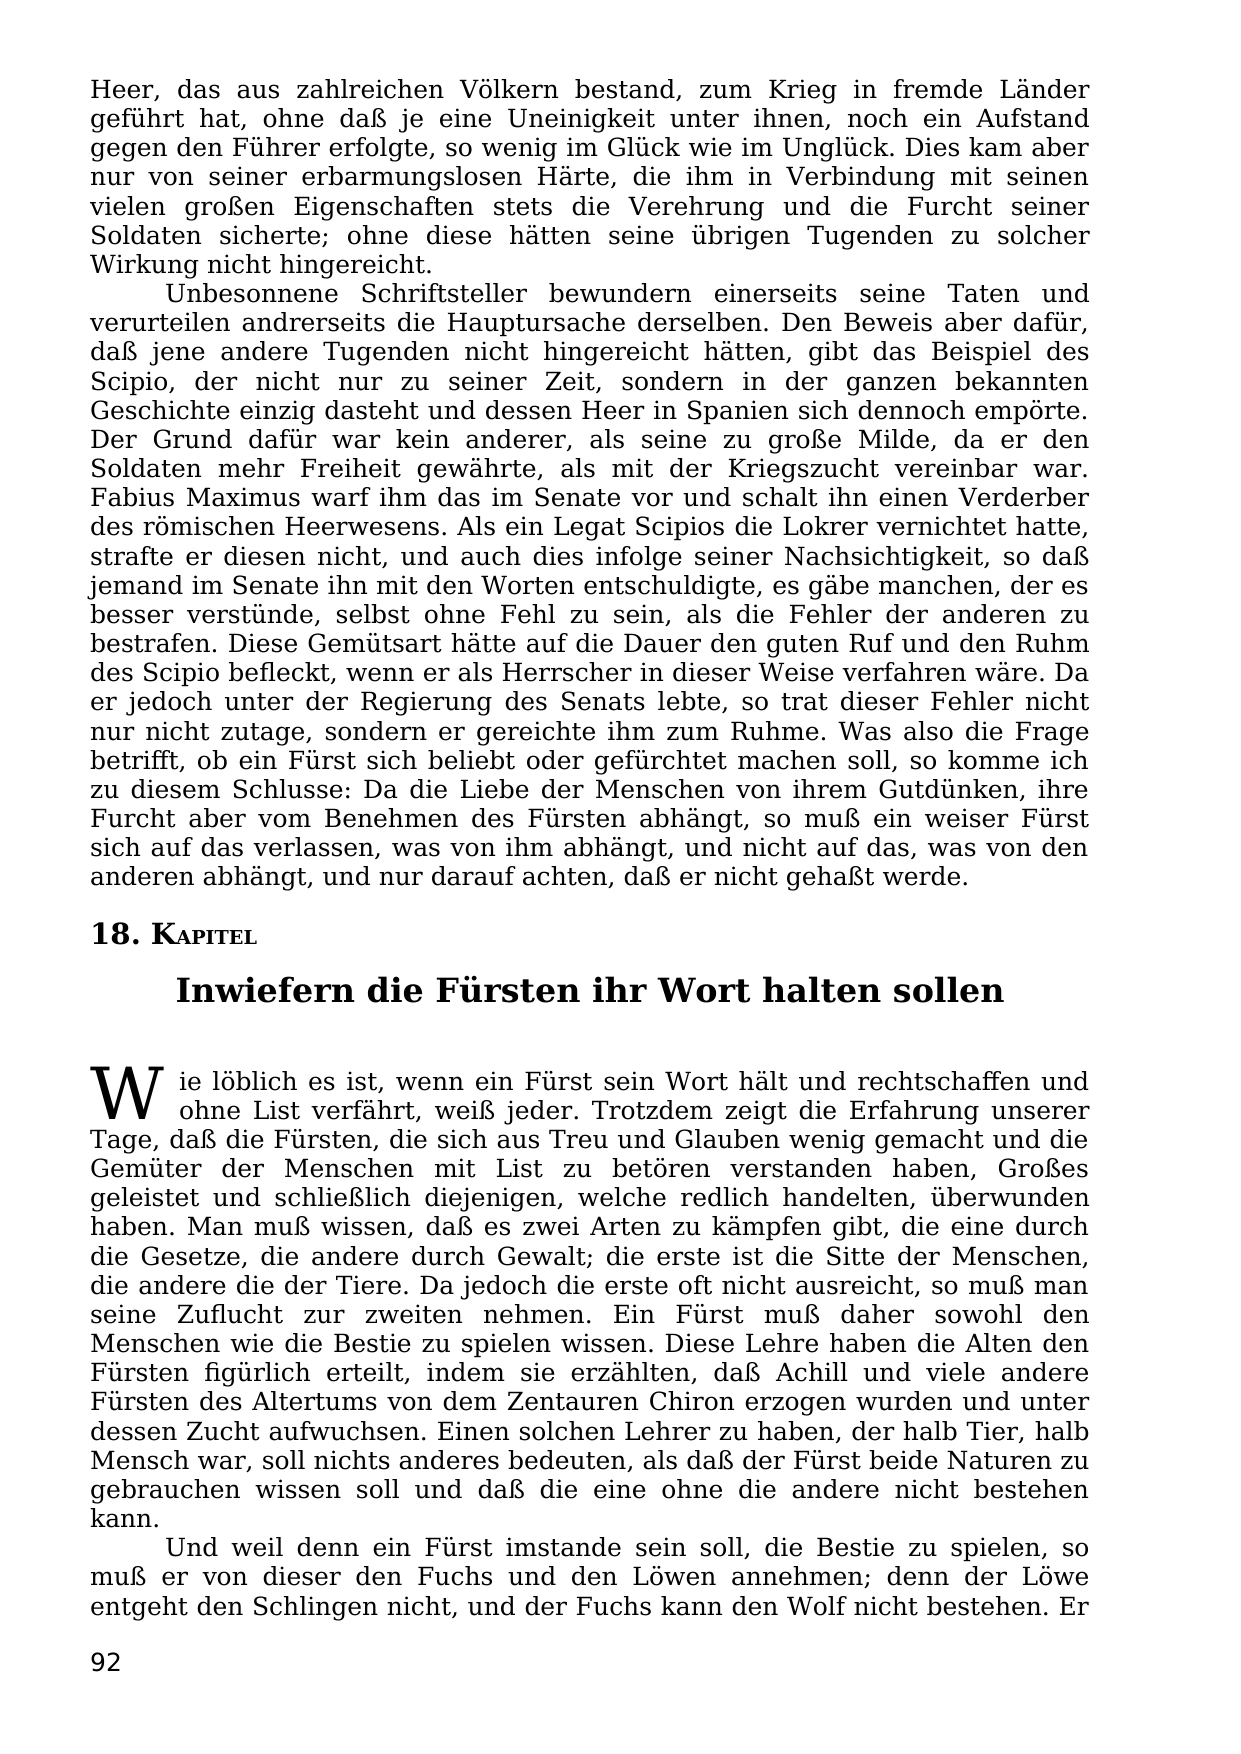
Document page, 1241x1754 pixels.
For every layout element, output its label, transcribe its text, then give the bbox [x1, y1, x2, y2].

text Und weil denn ein Fürst imstande sein soll, die Bestie zu spielen, so muß er von dieser den Fuchs und den Löwen annehmen; denn der Löwe entgeht den Schlingen nicht, und der Fuchs kann den Wolf nicht bestehen. Er [90, 1533, 1091, 1621]
text 18. Kapitel [90, 892, 1091, 951]
text Heer, das aus zahlreichen Völkern bestand, zum Krieg in fremde Länder geführt hat, ohne daß je eine Uneinigkeit unter ihnen, noch ein Aufstand gegen den Führer erfolgte, so wenig im Glück wie im Unglück. Dies kam aber nur von seiner erbarmungslosen Härte, die ihm in Verbindung mit seinen vielen großen Eigenschaften stets die Verehrung und die Furcht seiner Soldaten sicherte; ohne diese hätten seine übrigen Tugenden zu solcher Wirkung nicht hingereicht. [90, 75, 1091, 279]
text Wie löblich es ist, wenn ein Fürst sein Wort hält und rechtschaffen und ohne List verfährt, weiß jeder. Trotzdem zeigt die Erfahrung unserer Tage, daß die Fürsten, die sich aus Treu und Glauben wenig gemacht und die Gemüter der Menschen mit List zu betören verstanden haben, Großes geleistet und schließlich diejenigen, welche redlich handelten, überwunden haben. Man muß wissen, daß es zwei Arten zu kämpfen gibt, die eine durch die Gesetze, die andere durch Gewalt; die erste ist die Sitte der Menschen, die andere die der Tiere. Da jedoch die erste oft nicht ausreicht, so muß man seine Zuflucht zur zweiten nehmen. Ein Fürst muß daher sowohl den Menschen wie die Bestie zu spielen wissen. Diese Lehre haben die Alten den Fürsten figürlich erteilt, indem sie erzählten, daß Achill und viele andere Fürsten des Altertums von dem Zentauren Chiron erzogen wurden und unter dessen Zucht aufwuchsen. Einen solchen Lehrer zu haben, der halb Tier, halb Mensch war, soll nichts anderes bedeuten, als daß der Fürst beide Naturen zu gebrauchen wissen soll und daß die eine ohne die andere nicht bestehen kann. [90, 1067, 1091, 1533]
text Inwiefern die Fürsten ihr Wort halten sollen [90, 951, 1091, 1010]
text Unbesonnene Schriftsteller bewundern einerseits seine Taten und verurteilen andrerseits die Hauptursache derselben. Den Beweis aber dafür, daß jene andere Tugenden nicht hingereicht hätten, gibt das Beispiel des Scipio, der nicht nur zu seiner Zeit, sondern in der ganzen bekannten Geschichte einzig dasteht und dessen Heer in Spanien sich dennoch empörte. Der Grund dafür war kein anderer, als seine zu große Milde, da er den Soldaten mehr Freiheit gewährte, als mit der Kriegszucht vereinbar war. Fabius Maximus warf ihm das im Senate vor und schalt ihn einen Verderber des römischen Heerwesens. Als ein Legat Scipios die Lokrer vernichtet hatte, strafte er diesen nicht, und auch dies infolge seiner Nachsichtigkeit, so daß jemand im Senate ihn mit den Worten entschuldigte, es gäbe manchen, der es besser verstünde, selbst ohne Fehl zu sein, als die Fehler der anderen zu bestrafen. Diese Gemütsart hätte auf die Dauer den guten Ruf und den Ruhm des Scipio beﬂeckt, wenn er als Herrscher in dieser Weise verfahren wäre. Da er jedoch unter der Regierung des Senats lebte, so trat dieser Fehler nicht nur nicht zutage, sondern er gereichte ihm zum Ruhme. Was also die Frage betrifft, ob ein Fürst sich beliebt oder gefürchtet machen soll, so komme ich zu diesem Schlusse: Da die Liebe der Menschen von ihrem Gutdünken, ihre Furcht aber vom Benehmen des Fürsten abhängt, so muß ein weiser Fürst sich auf das verlassen, was von ihm abhängt, und nicht auf das, was von den anderen abhängt, und nur darauf achten, daß er nicht gehaßt werde. [90, 279, 1091, 892]
